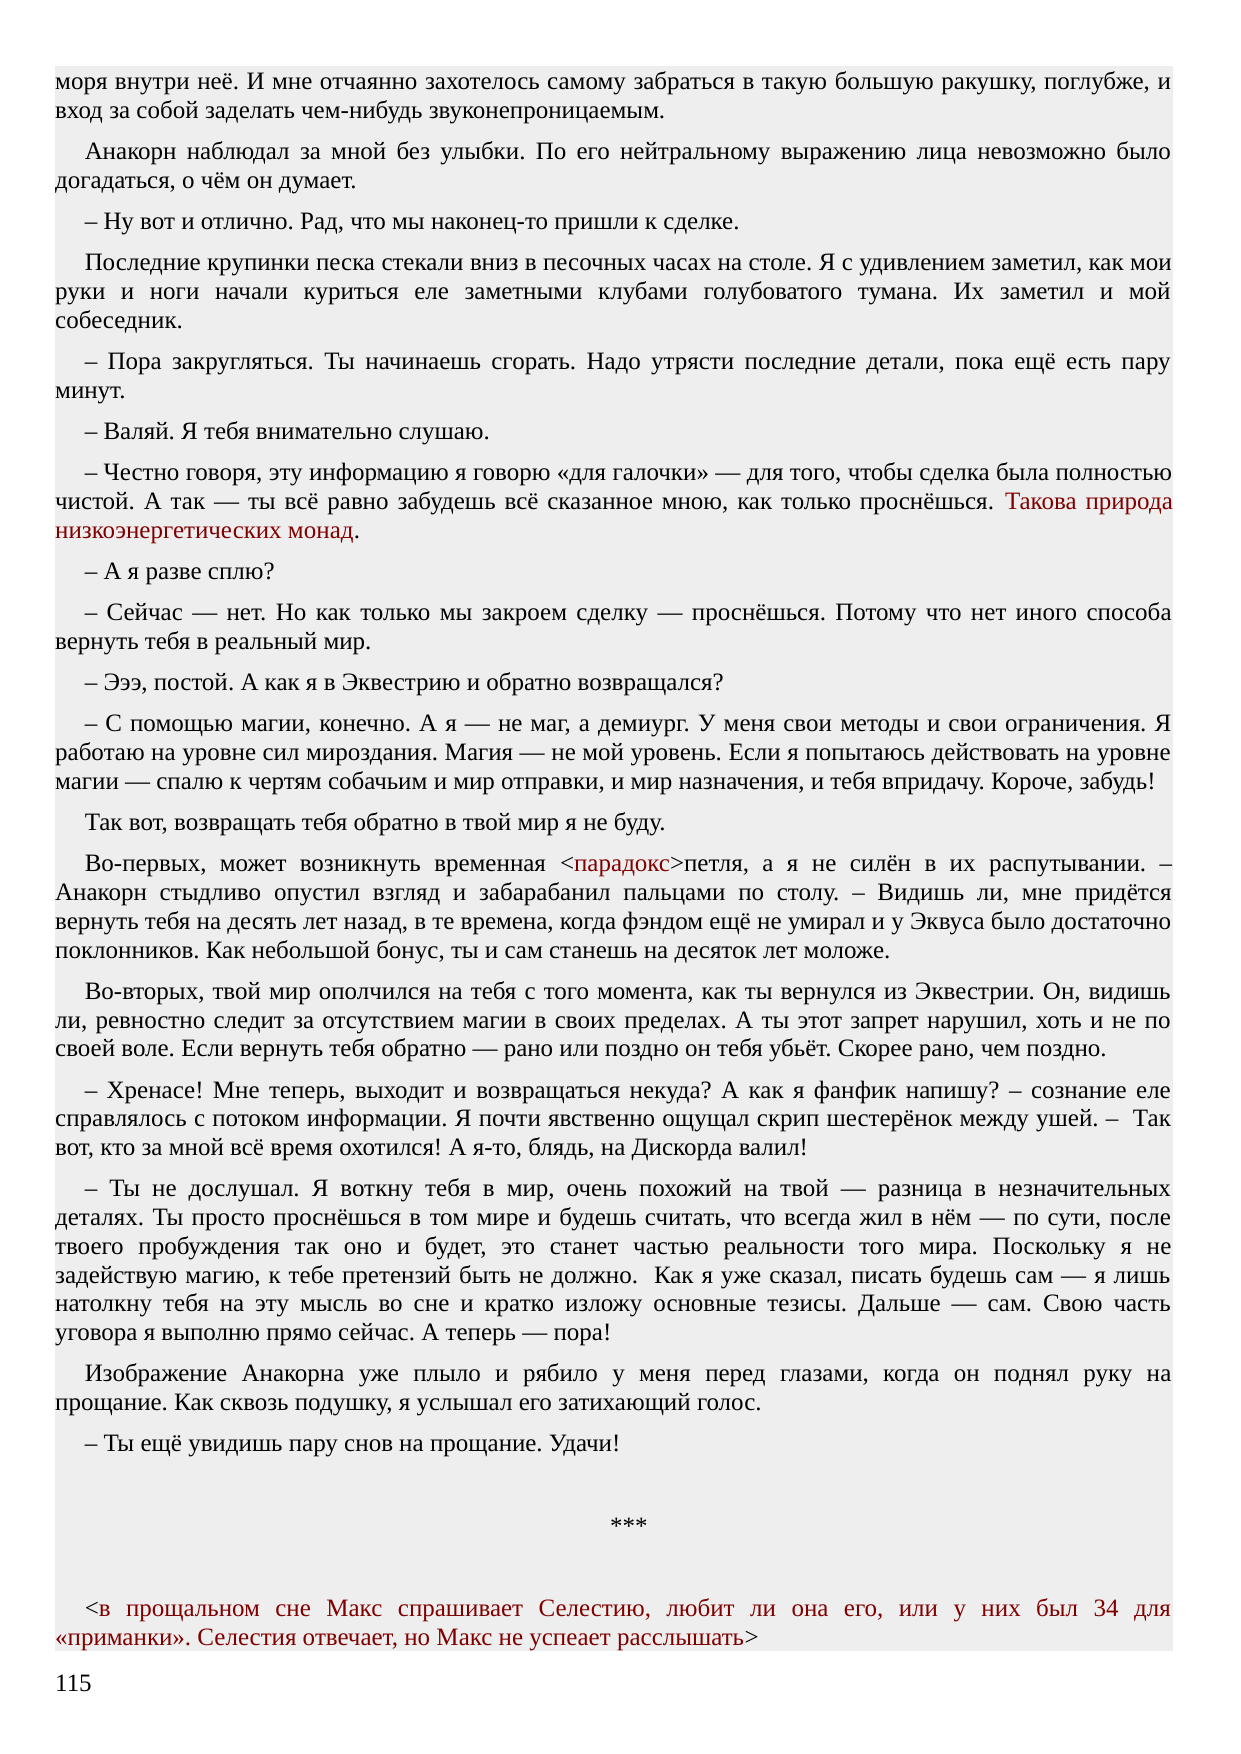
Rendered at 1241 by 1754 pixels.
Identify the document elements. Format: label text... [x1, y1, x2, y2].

text Анакорн наблюдал за мной без улыбки. По его нейтральному выражению лица невозможно было догадаться, о чём он думает. [55, 136, 1173, 193]
text – Хренасе! Мне теперь, выходит и возвращаться некуда? А как я фанфик напишу? – сознание еле справлялось с потоком информации. Я почти явственно ощущал скрип шестерёнок между ушей. – Так вот, кто за мной всё время охотился! А я-то, блядь, на Дискорда валил! [55, 1075, 1173, 1161]
text Изображение Анакорна уже плыло и рябило у меня перед глазами, когда он поднял руку на прощание. Как сквозь подушку, я услышал его затихающий голос. [55, 1358, 1173, 1416]
text Так вот, возвращать тебя обратно в твой мир я не буду. [55, 807, 1173, 836]
text Во-первых, может возникнуть временная <парадокс>петля, а я не силён в их распутывании. – Анакорн стыдливо опустил взгляд и забарабанил пальцами по столу. – Видишь ли, мне придётся вернуть тебя на десять лет назад, в те времена, когда фэндом ещё не умирал и у Эквуса было достаточно поклонников. Как небольшой бонус, ты и сам станешь на десяток лет моложе. [55, 848, 1173, 963]
text моря внутри неё. И мне отчаянно захотелось самому забраться в такую большую ракушку, поглубже, и вход за собой заделать чем-нибудь звуконепроницаемым. [55, 66, 1173, 123]
text – Честно говоря, эту информацию я говорю «для галочки» — для того, чтобы сделка была полностью чистой. А так — ты всё равно забудешь всё сказанное мною, как только проснёшься. Такова природа низкоэнергетических монад. [55, 457, 1173, 543]
text – Ты не дослушал. Я воткну тебя в мир, очень похожий на твой — разница в незначительных деталях. Ты просто проснёшься в том мире и будешь считать, что всегда жил в нём — по сути, после твоего пробуждения так оно и будет, это станет частью реальности того мира. Поскольку я не задействую магию, к тебе претензий быть не должно. Как я уже сказал, писать будешь сам — я лишь натолкну тебя на эту мысль во сне и кратко изложу основные тезисы. Дальше — сам. Свою часть уговора я выполню прямо сейчас. А теперь — пора! [55, 1173, 1173, 1346]
text <в прощальном сне Макс спрашивает Селестию, любит ли она его, или у них был 34 для «приманки». Селестия отвечает, но Макс не успеает расслышать> [55, 1593, 1173, 1651]
text – Валяй. Я тебя внимательно слушаю. [55, 416, 1173, 445]
text – Эээ, постой. А как я в Эквестрию и обратно возвращался? [55, 667, 1173, 696]
text *** [55, 1511, 1173, 1540]
text – А я разве сплю? [55, 556, 1173, 585]
text – Пора закругляться. Ты начинаешь сгорать. Надо утрясти последние детали, пока ещё есть пару минут. [55, 346, 1173, 403]
text – Ну вот и отлично. Рад, что мы наконец-то пришли к сделке. [55, 206, 1173, 235]
text – С помощью магии, конечно. А я — не маг, а демиург. У меня свои методы и свои ограничения. Я работаю на уровне сил мироздания. Магия — не мой уровень. Если я попытаюсь действовать на уровне магии — спалю к чертям собачьим и мир отправки, и мир назначения, и тебя впридачу. Короче, забудь! [55, 708, 1173, 795]
text Последние крупинки песка стекали вниз в песочных часах на столе. Я с удивлением заметил, как мои руки и ноги начали куриться еле заметными клубами голубоватого тумана. Их заметил и мой собеседник. [55, 247, 1173, 333]
text – Ты ещё увидишь пару снов на прощание. Удачи! [55, 1428, 1173, 1457]
text – Сейчас — нет. Но как только мы закроем сделку — проснёшься. Потому что нет иного способа вернуть тебя в реальный мир. [55, 597, 1173, 655]
text Во-вторых, твой мир ополчился на тебя с того момента, как ты вернулся из Эквестрии. Он, видишь ли, ревностно следит за отсутствием магии в своих пределах. А ты этот запрет нарушил, хоть и не по своей воле. Если вернуть тебя обратно — рано или поздно он тебя убьёт. Скорее рано, чем поздно. [55, 976, 1173, 1062]
